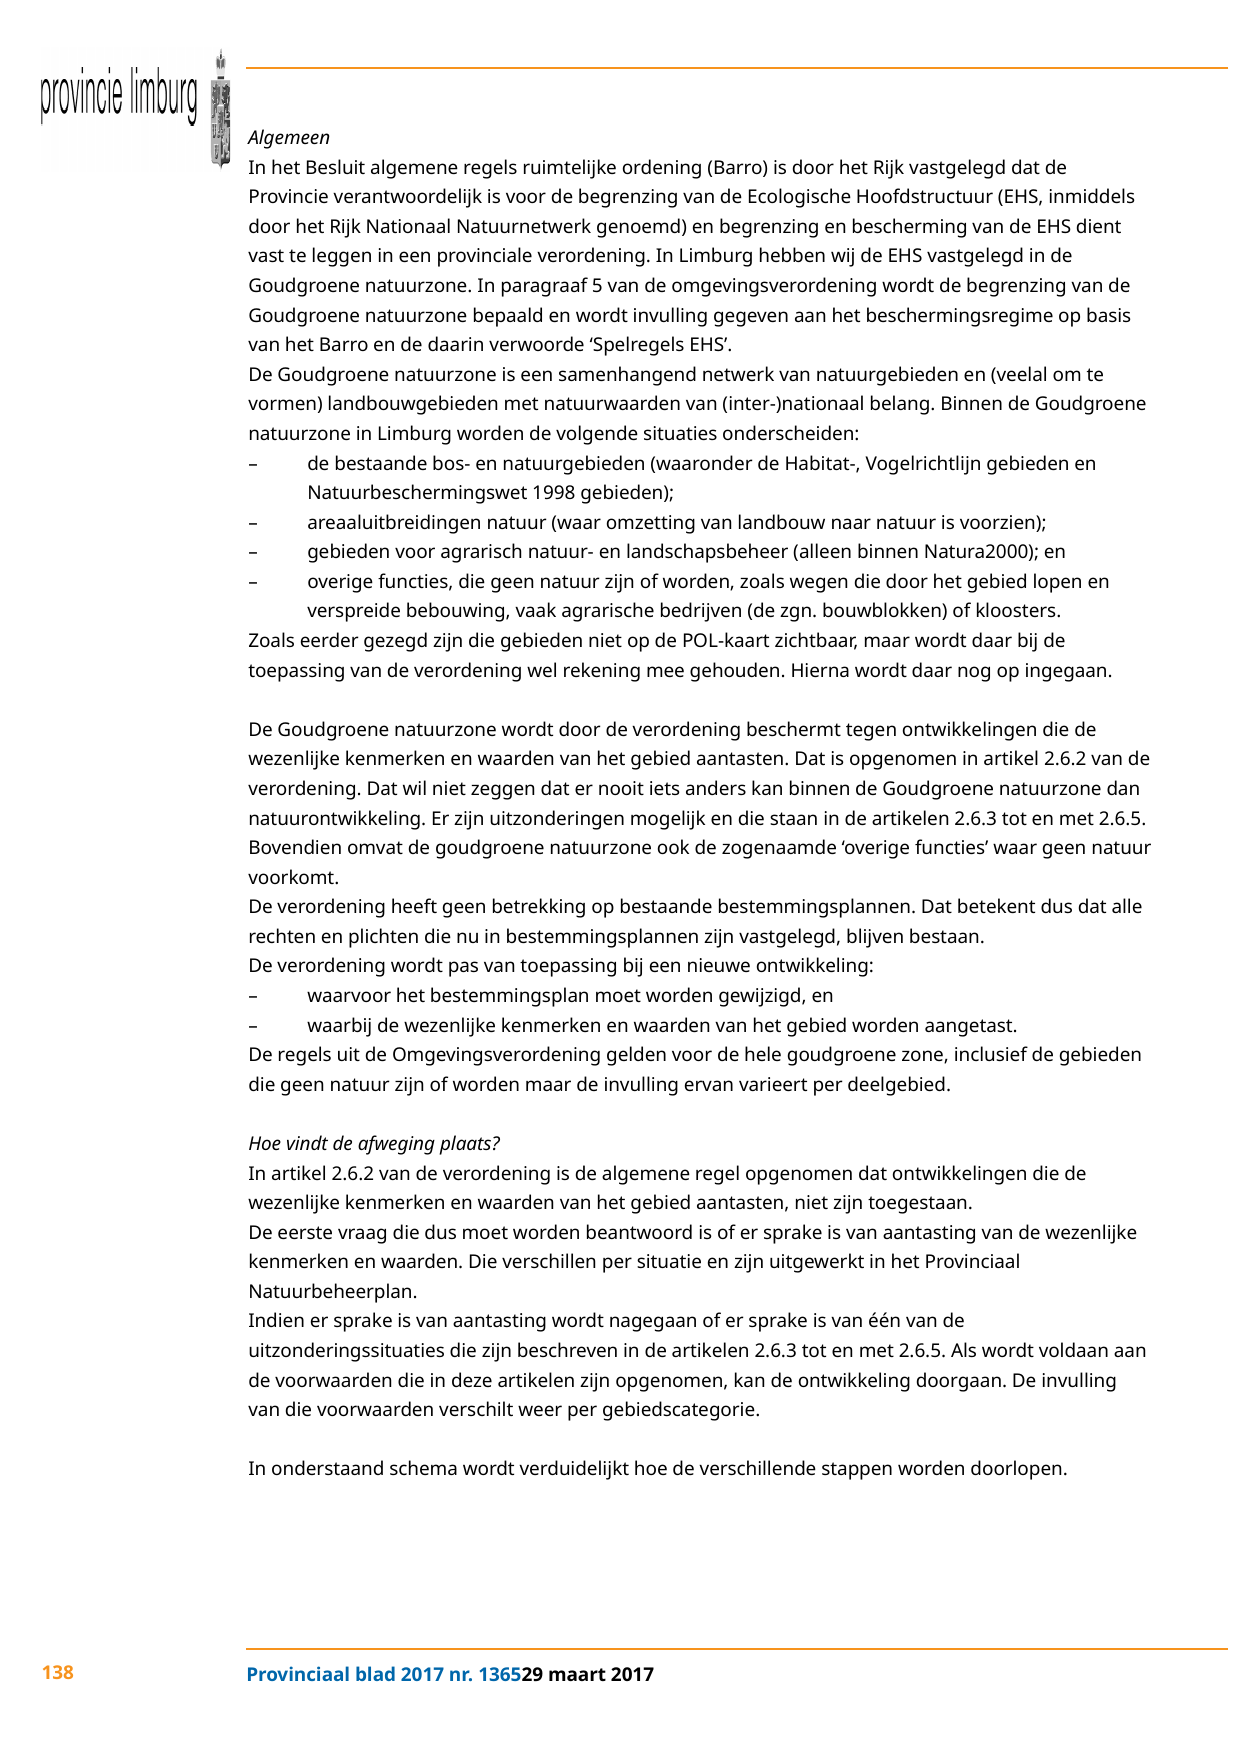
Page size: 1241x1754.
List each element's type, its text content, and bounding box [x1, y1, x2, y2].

text De Goudgroene natuurzone wordt door de verordening beschermt tegen ontwikkelingen die de wezenlijke kenmerken en waarden van het gebied aantasten. Dat is opgenomen in artikel 2.6.2 van de verordening. Dat wil niet zeggen dat er nooit iets anders kan binnen de Goudgroene natuurzone dan natuurontwikkeling. Er zijn uitzonderingen mogelijk en die staan in de artikelen 2.6.3 tot en met 2.6.5. Bovendien omvat de goudgroene natuurzone ook de zogenaamde ‘overige functies’ waar geen natuur voorkomt. [248, 716, 1152, 890]
text Hoe vindt de afweging plaats? [248, 1130, 1152, 1156]
text De Goudgroene natuurzone is een samenhangend netwerk van natuurgebieden en (veelal om te vormen) landbouwgebieden met natuurwaarden van (inter-)nationaal belang. Binnen de Goudgroene natuurzone in Limburg worden de volgende situaties onderscheiden: [248, 361, 1152, 446]
text Zoals eerder gezegd zijn die gebieden niet op de POL-kaart zichtbaar, maar wordt daar bij de toepassing van de verordening wel rekening mee gehouden. Hierna wordt daar nog op ingegaan. [248, 627, 1152, 683]
text De verordening wordt pas van toepassing bij een nieuwe ontwikkeling: [248, 953, 1152, 978]
picture [41, 47, 231, 172]
text In artikel 2.6.2 van de verordening is de algemene regel opgenomen dat ontwikkelingen die de wezenlijke kenmerken en waarden van het gebied aantasten, niet zijn toegestaan. [248, 1160, 1152, 1215]
list de bestaande bos- en natuurgebieden (waaronder de Habitat-, Vogelrichtlijn gebieden en Natuurbeschermingswet 1998 gebieden); [248, 450, 1152, 505]
list gebieden voor agrarisch natuur- en landschapsbeheer (alleen binnen Natura2000); en [248, 538, 1152, 564]
text Algemeen [248, 124, 1152, 150]
text In het Besluit algemene regels ruimtelijke ordening (Barro) is door het Rijk vastgelegd dat de Provincie verantwoordelijk is voor de begrenzing van de Ecologische Hoofdstructuur (EHS, inmiddels door het Rijk Nationaal Natuurnetwerk genoemd) en begrenzing en bescherming van de EHS dient vast te leggen in een provinciale verordening. In Limburg hebben wij de EHS vastgelegd in de Goudgroene natuurzone. In paragraaf 5 van de omgevingsverordening wordt de begrenzing van de Goudgroene natuurzone bepaald en wordt invulling gegeven aan het beschermingsregime op basis van het Barro en de daarin verwoorde ‘Spelregels EHS’. [248, 154, 1152, 357]
text In onderstaand schema wordt verduidelijkt hoe de verschillende stappen worden doorlopen. [248, 1456, 1152, 1481]
text De eerste vraag die dus moet worden beantwoord is of er sprake is van aantasting van de wezenlijke kenmerken en waarden. Die verschillen per situatie en zijn uitgewerkt in het Provinciaal Natuurbeheerplan. [248, 1219, 1152, 1304]
text Indien er sprake is van aantasting wordt nagegaan of er sprake is van één van de uitzonderingssituaties die zijn beschreven in de artikelen 2.6.3 tot en met 2.6.5. Als wordt voldaan aan de voorwaarden die in deze artikelen zijn opgenomen, kan de ontwikkeling doorgaan. De invulling van die voorwaarden verschilt weer per gebiedscategorie. [248, 1308, 1152, 1422]
list waarvoor het bestemmingsplan moet worden gewijzigd, en [248, 982, 1152, 1008]
list waarbij de wezenlijke kenmerken en waarden van het gebied worden aangetast. [248, 1012, 1152, 1038]
list overige functies, die geen natuur zijn of worden, zoals wegen die door het gebied lopen en verspreide bebouwing, vaak agrarische bedrijven (de zgn. bouwblokken) of kloosters. [248, 568, 1152, 623]
list areaaluitbreidingen natuur (waar omzetting van landbouw naar natuur is voorzien); [248, 509, 1152, 535]
text De regels uit de Omgevingsverordening gelden voor de hele goudgroene zone, inclusief de gebieden die geen natuur zijn of worden maar de invulling ervan varieert per deelgebied. [248, 1041, 1152, 1097]
text De verordening heeft geen betrekking op bestaande bestemmingsplannen. Dat betekent dus dat alle rechten en plichten die nu in bestemmingsplannen zijn vastgelegd, blijven bestaan. [248, 893, 1152, 949]
